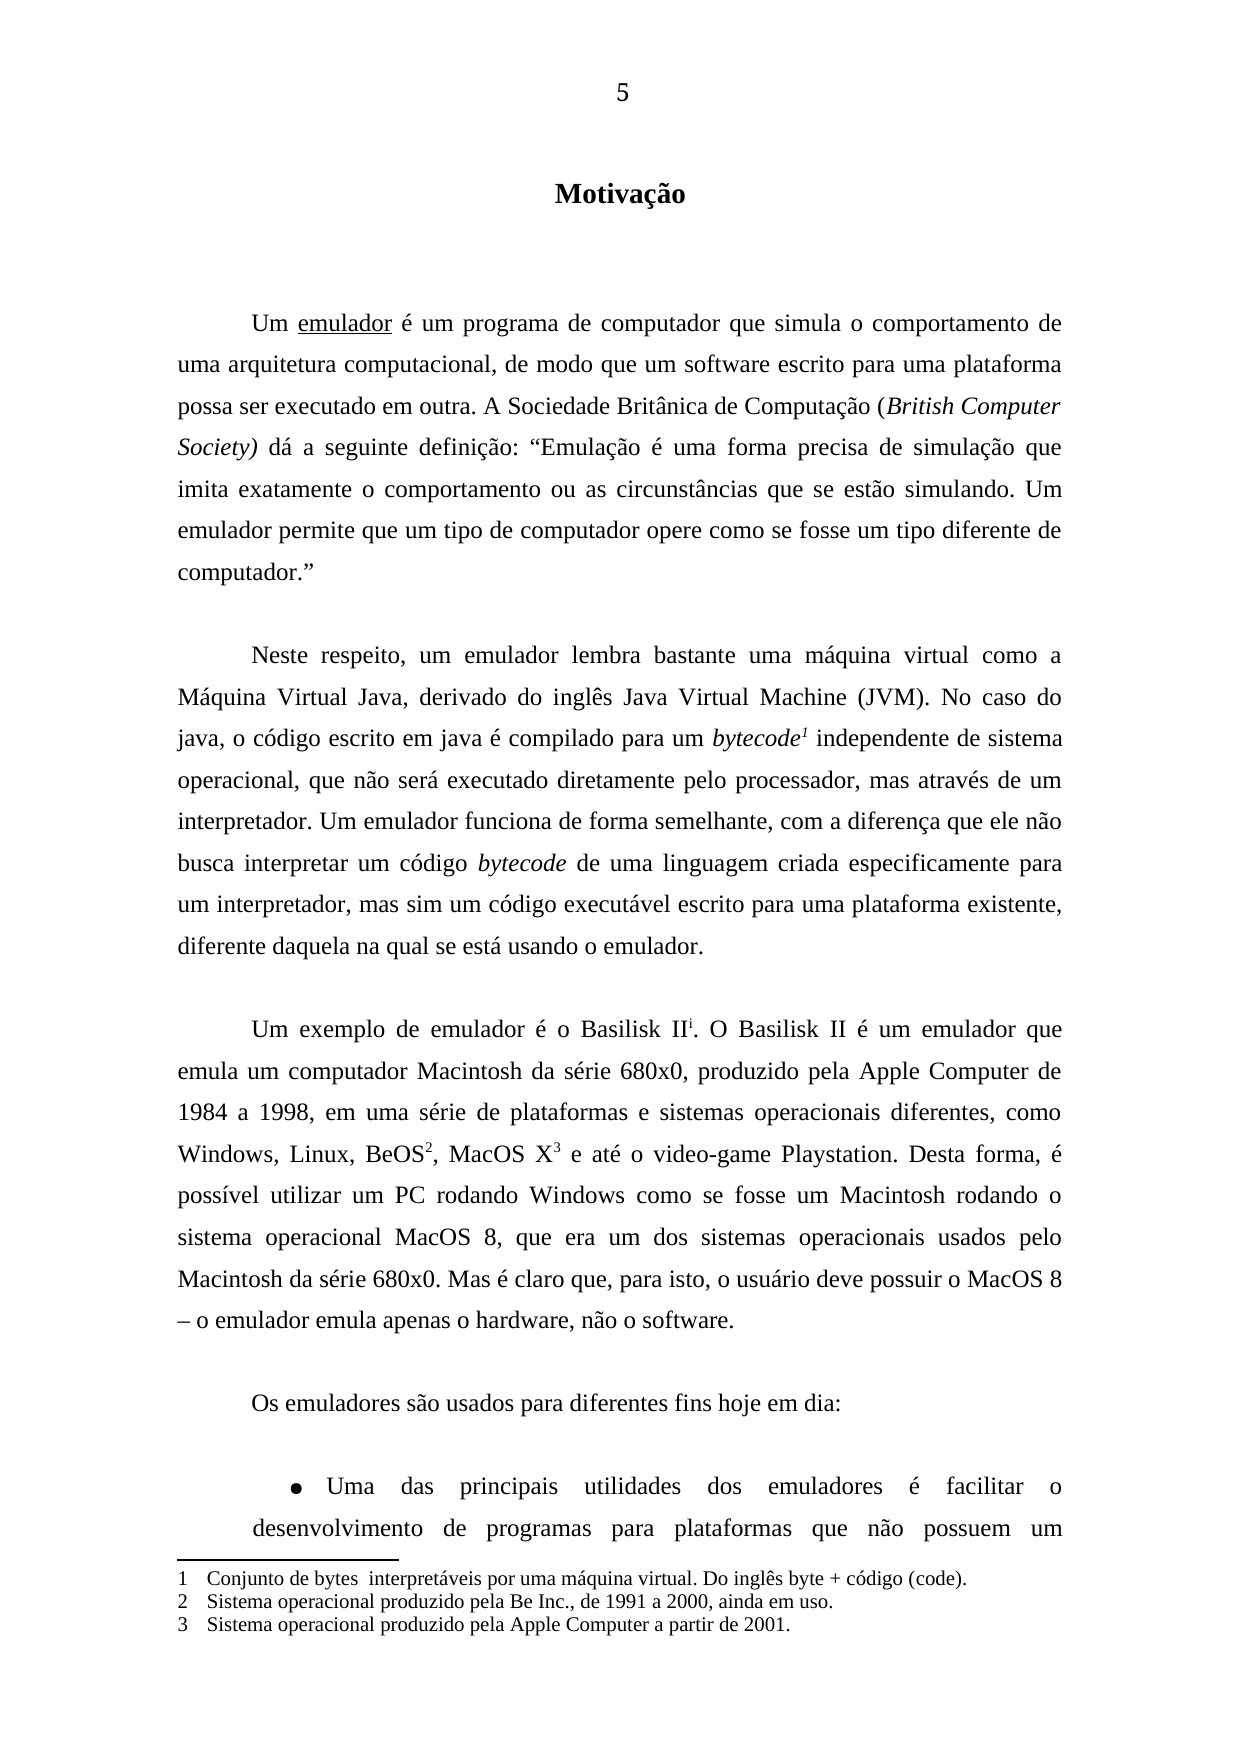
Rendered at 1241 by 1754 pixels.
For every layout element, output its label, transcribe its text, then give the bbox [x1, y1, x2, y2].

text Os emuladores são usados para diferentes fins hoje em dia: [177, 1389, 1063, 1417]
list Uma das principais utilidades dos emuladores é facilitar o desenvolvimento de programas para plataformas que não possuem um [215, 1472, 1063, 1542]
text Sistema operacional produzido pela Be Inc., de 1991 a 2000, ainda em uso. [177, 1589, 1063, 1613]
text Conjunto de bytes interpretáveis por uma máquina virtual. Do inglês byte + código (code). [177, 1566, 1063, 1589]
text Neste respeito, um emulador lembra bastante uma máquina virtual como a Máquina Virtual Java, derivado do inglês Java Virtual Machine (JVM). No caso do java, o código escrito em java é compilado para um bytecode independente de sistema operacional, que não será executado diretamente pelo processador, mas através de um interpretador. Um emulador funciona de forma semelhante, com a diferença que ele não busca interpretar um código bytecode de uma linguagem criada especificamente para um interpretador, mas sim um código executável escrito para uma plataforma existente, diferente daquela na qual se está usando o emulador. [177, 641, 1063, 960]
subtitle Motivação [177, 177, 1063, 209]
text Um exemplo de emulador é o Basilisk II. O Basilisk II é um emulador que emula um computador Macintosh da série 680x0, produzido pela Apple Computer de 1984 a 1998, em uma série de plataformas e sistemas operacionais diferentes, como Windows, Linux, BeOS, MacOS X e até o video-game Playstation. Desta forma, é possível utilizar um PC rodando Windows como se fosse um Macintosh rodando o sistema operacional MacOS 8, que era um dos sistemas operacionais usados pelo Macintosh da série 680x0. Mas é claro que, para isto, o usuário deve possuir o MacOS 8 – o emulador emula apenas o hardware, não o software. [177, 1015, 1063, 1334]
text Um emulador é um programa de computador que simula o comportamento de uma arquitetura computacional, de modo que um software escrito para uma plataforma possa ser executado em outra. A Sociedade Britânica de Computação (British Computer Society) dá a seguinte definição: “Emulação é uma forma precisa de simulação que imita exatamente o comportamento ou as circunstâncias que se estão simulando. Um emulador permite que um tipo de computador opere como se fosse um tipo diferente de computador.” [177, 309, 1063, 586]
text Sistema operacional produzido pela Apple Computer a partir de 2001. [177, 1613, 1063, 1636]
